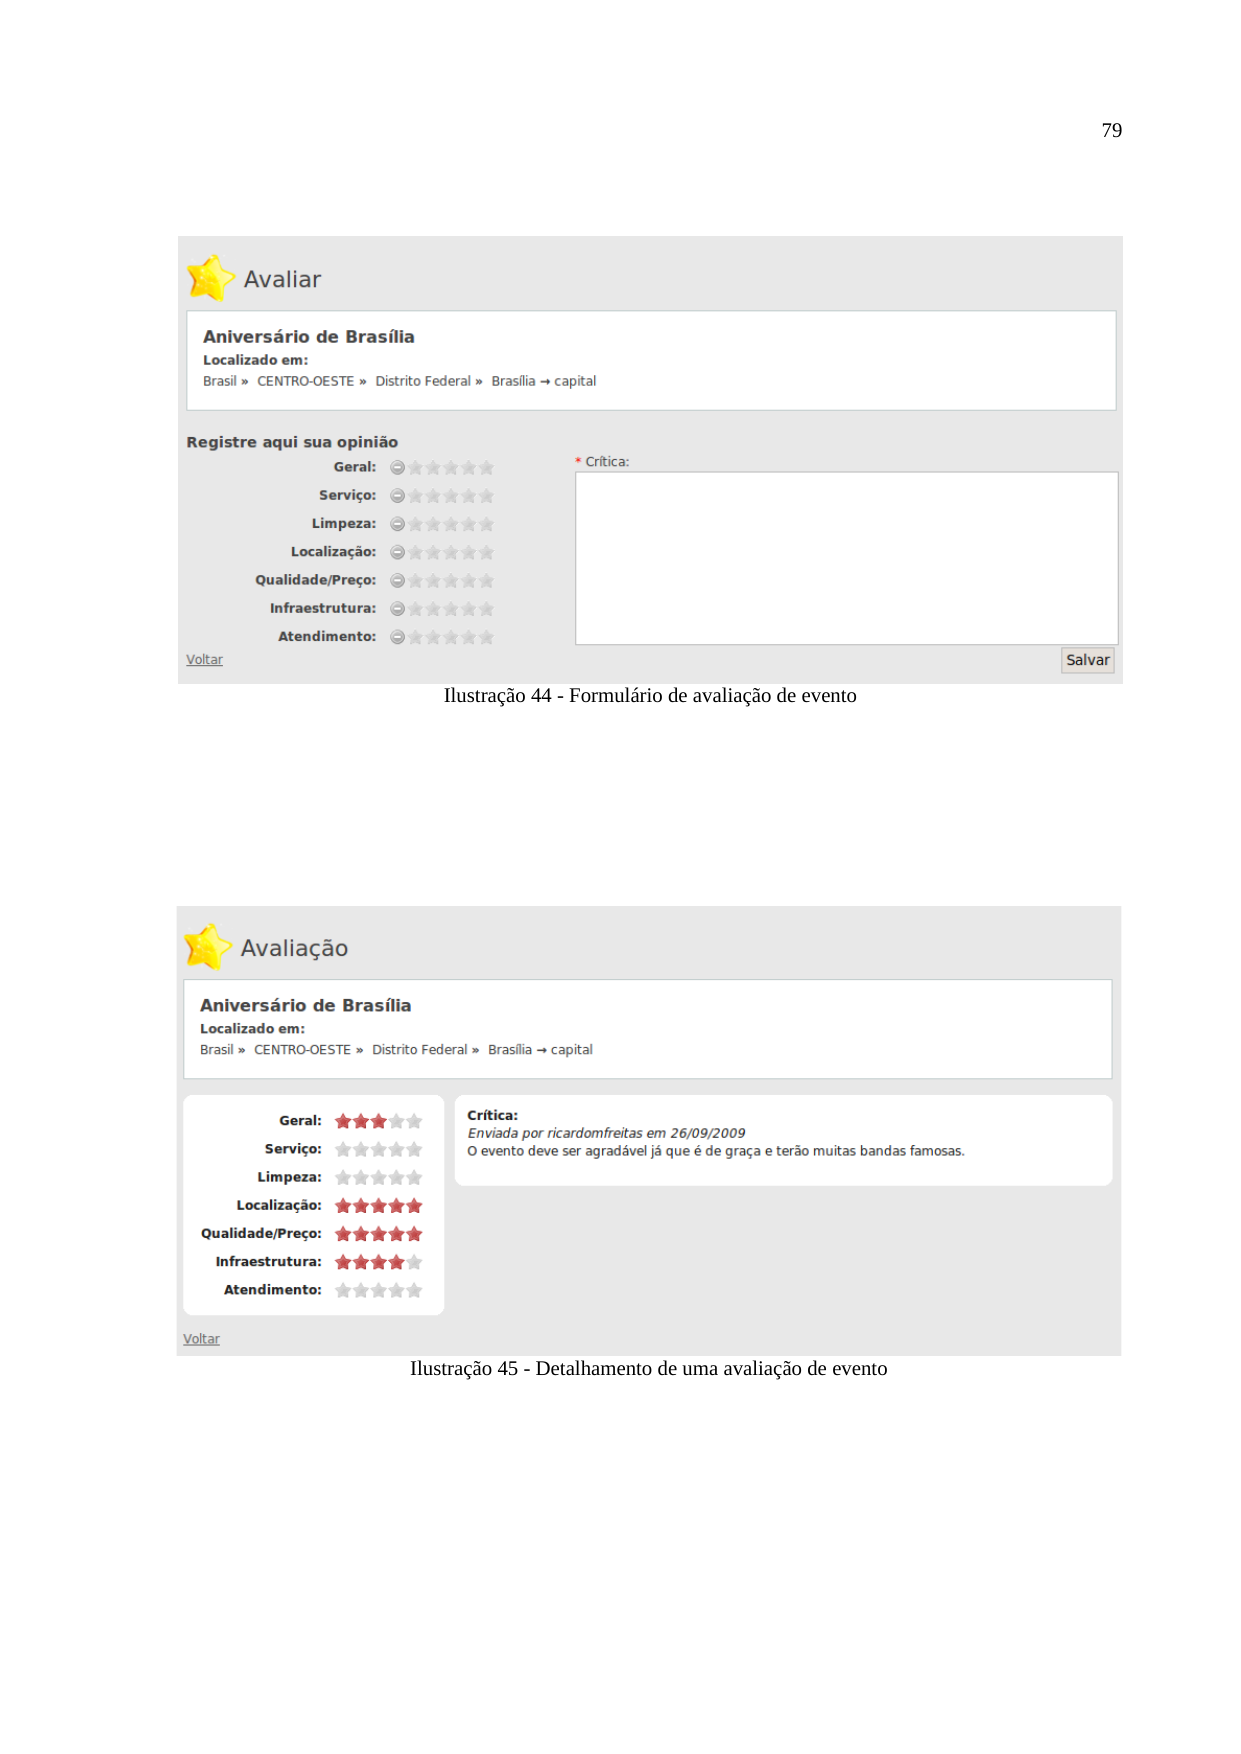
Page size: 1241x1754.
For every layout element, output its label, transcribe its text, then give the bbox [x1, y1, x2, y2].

picture [178, 236, 1123, 684]
picture [176, 906, 1122, 1356]
text Ilustração 44 - Formulário de avaliação de evento [178, 684, 1123, 707]
text Ilustração 45 - Detalhamento de uma avaliação de evento [176, 1356, 1121, 1379]
